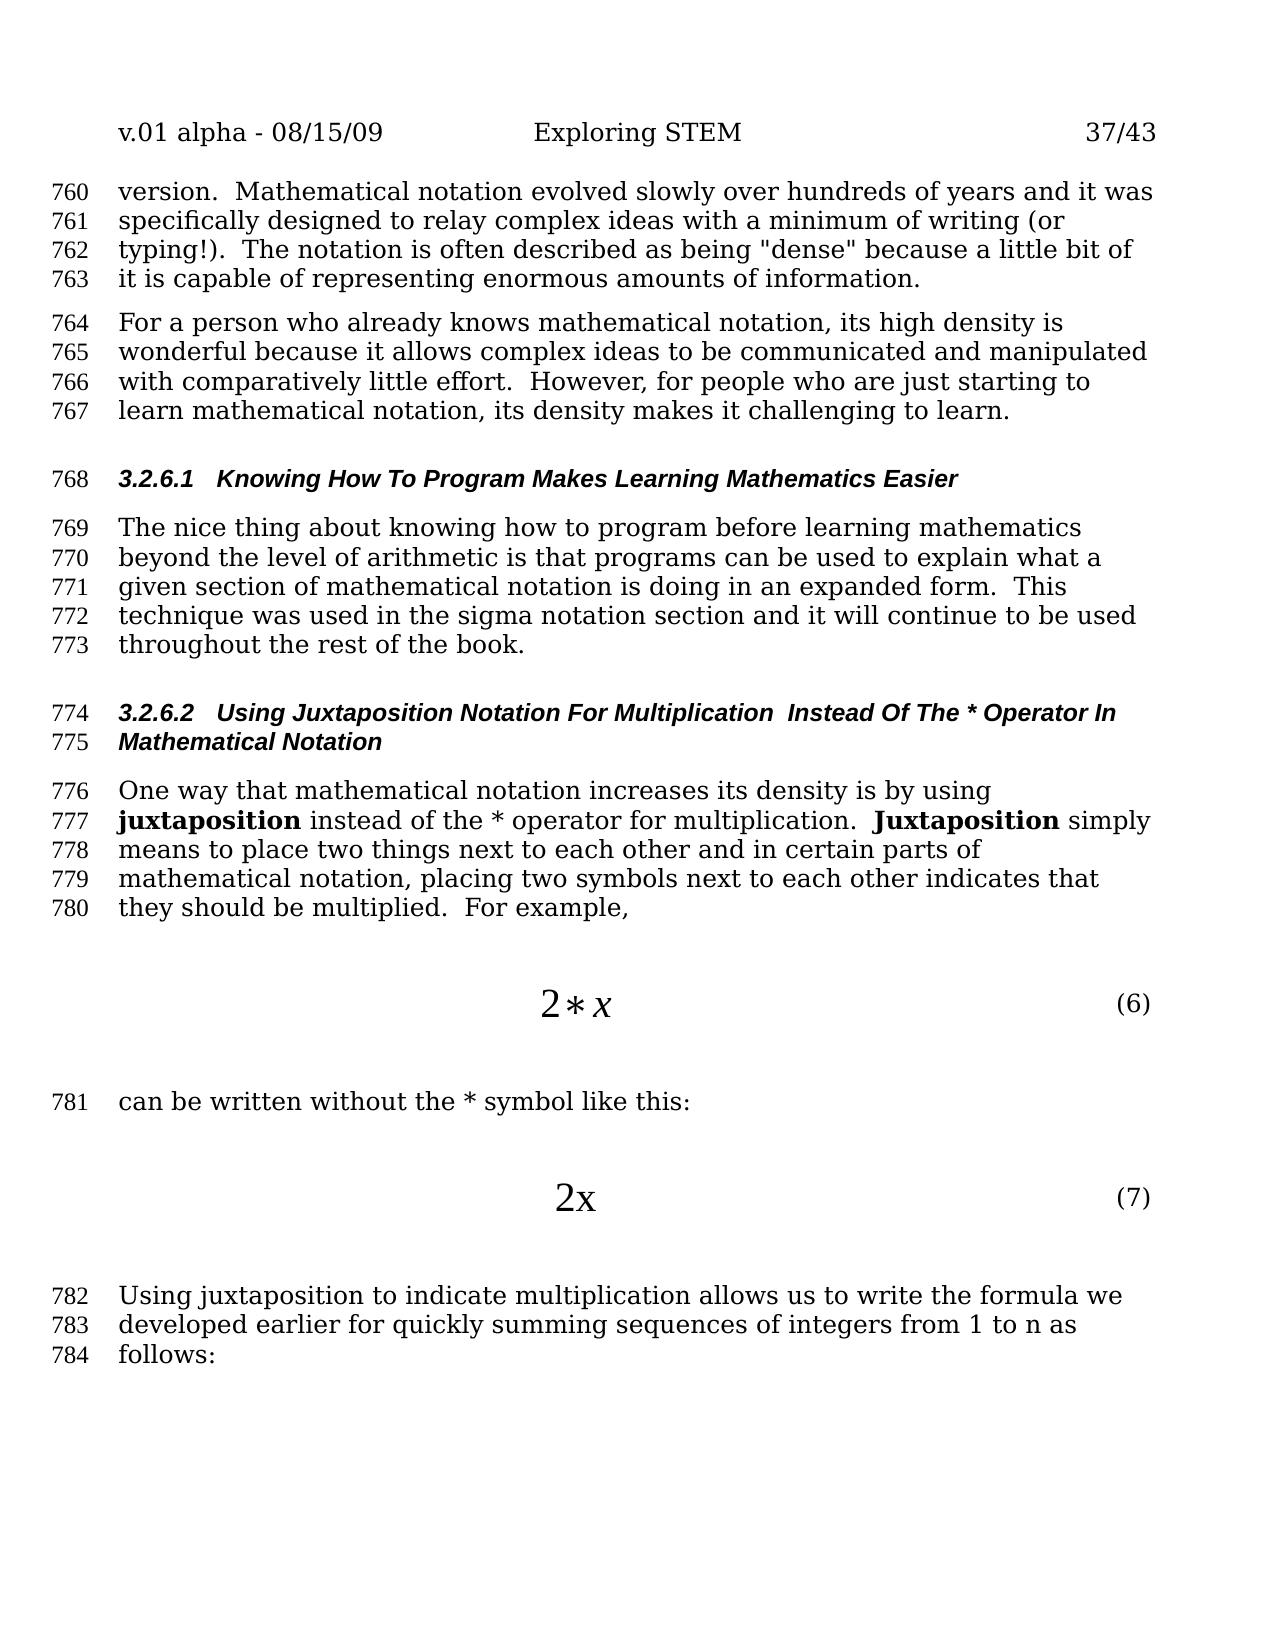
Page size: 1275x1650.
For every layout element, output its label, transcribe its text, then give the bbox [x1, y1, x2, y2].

text For a person who already knows mathematical notation, its high density is wonderful because it allows complex ideas to be communicated and manipulated with comparatively little effort. However, for people who are just starting to learn mathematical notation, its density makes it challenging to learn. [118, 308, 1157, 425]
table_header (6) [1041, 973, 1157, 1034]
text can be written without the * symbol like this: [118, 1087, 1157, 1117]
text One way that mathematical notation increases its density is by using juxtaposition instead of the * operator for multiplication. Juxtaposition simply means to place two things next to each other and in certain parts of mathematical notation, placing two symbols next to each other indicates that they should be multiplied. For example, [118, 777, 1157, 923]
text The nice thing about knowing how to program before learning mathematics beyond the level of arithmetic is that programs can be used to explain what a given section of mathematical notation is doing in an expanded form. This technique was used in the sigma notation section and it will continue to be used throughout the rest of the book. [118, 514, 1157, 659]
text version. Mathematical notation evolved slowly over hundreds of years and it was specifically designed to relay complex ideas with a minimum of writing (or typing!). The notation is often described as being "dense" because a little bit of it is capable of representing enormous amounts of information. [118, 177, 1157, 293]
text Using juxtaposition to indicate multiplication allows us to write the formula we developed earlier for quickly summing sequences of integers from 1 to n as follows: [118, 1282, 1157, 1369]
table_header [118, 1167, 1041, 1228]
table_header (7) [1041, 1167, 1157, 1228]
subtitle Using Juxtaposition Notation For Multiplication Instead Of The * Operator In Mathematical Notation [118, 698, 1157, 756]
subtitle Knowing How To Program Makes Learning Mathematics Easier [118, 464, 1157, 493]
table_header [118, 973, 1041, 1034]
